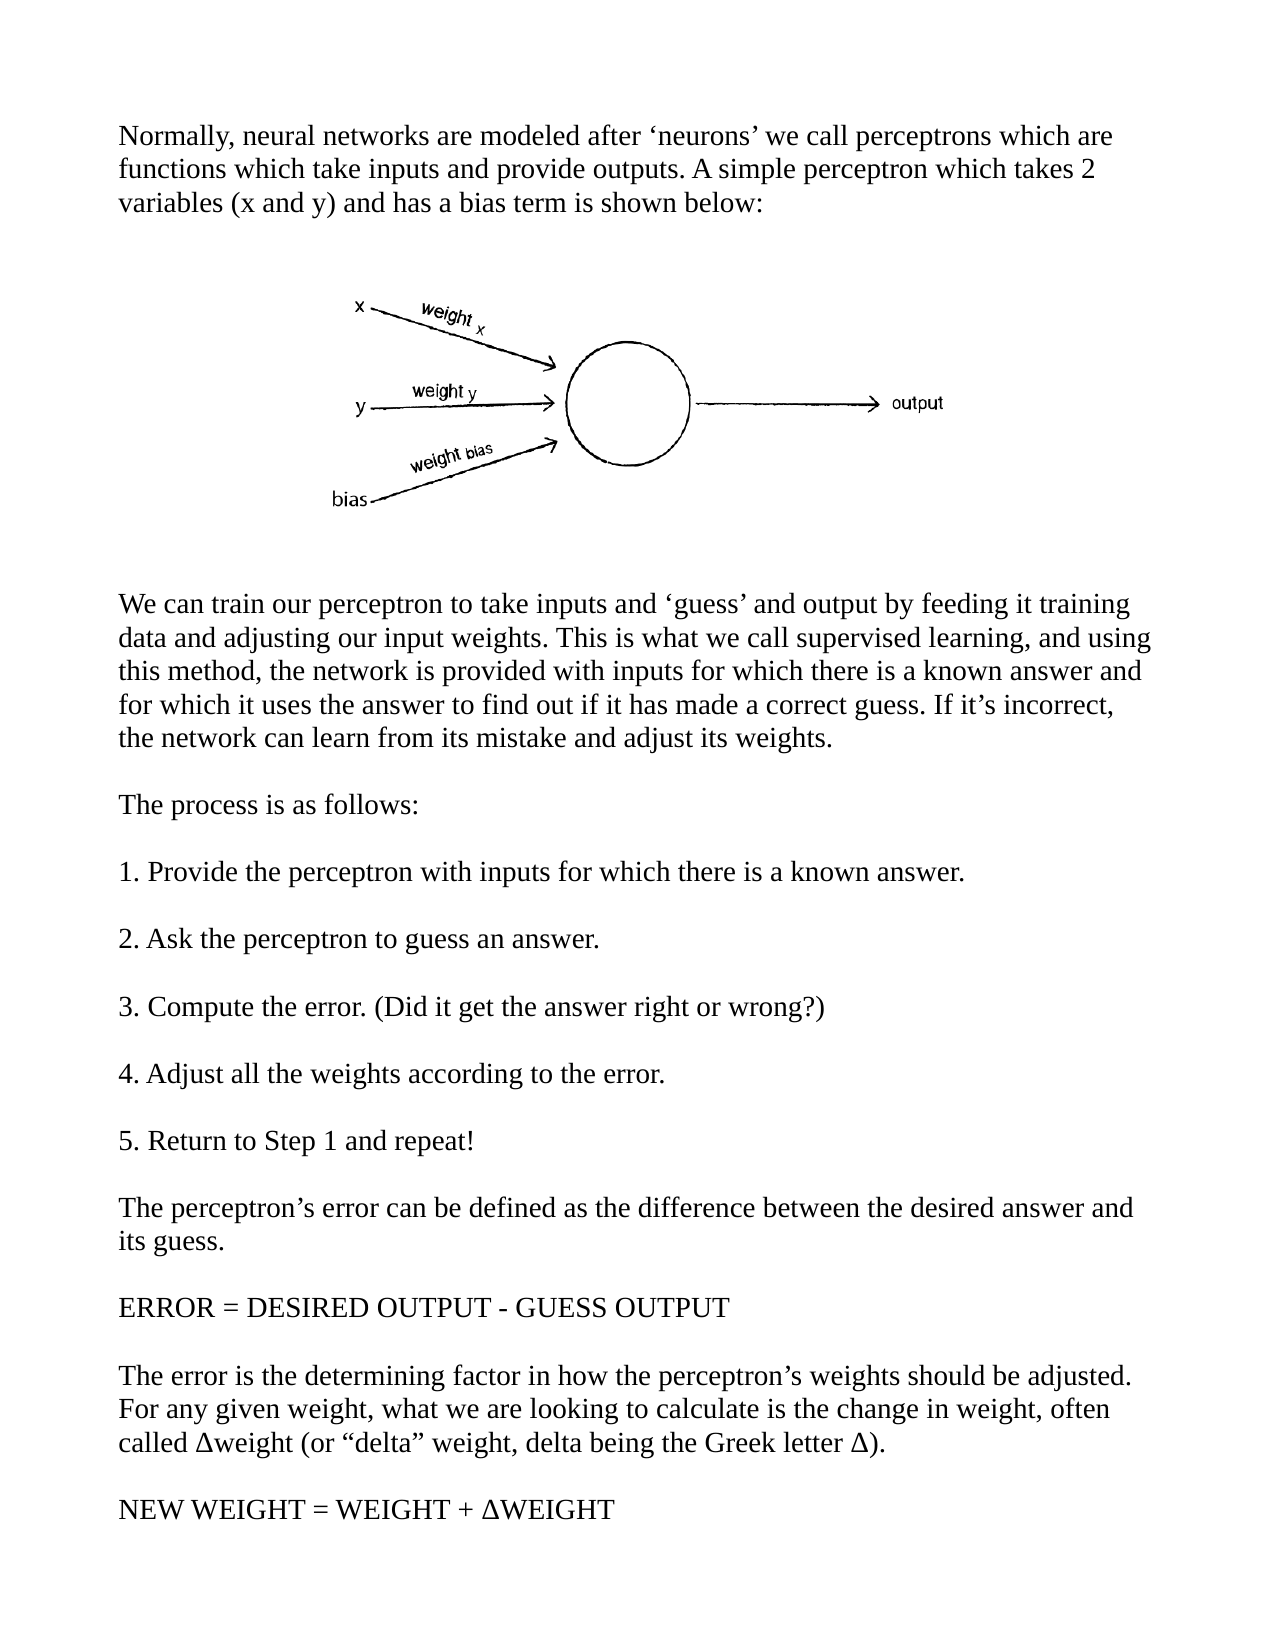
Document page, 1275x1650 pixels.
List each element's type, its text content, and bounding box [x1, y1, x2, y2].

text 3. Compute the error. (Did it get the answer right or wrong?) [118, 989, 1157, 1022]
text Normally, neural networks are modeled after ‘neurons’ we call perceptrons which are functions which take inputs and provide outputs. A simple perceptron which takes 2 variables (x and y) and has a bias term is shown below: [118, 118, 1157, 219]
text 4. Adjust all the weights according to the error. [118, 1056, 1157, 1089]
text NEW WEIGHT = WEIGHT + ΔWEIGHT [118, 1492, 1157, 1525]
text The process is as follows: [118, 787, 1157, 821]
picture [316, 285, 960, 519]
text 5. Return to Step 1 and repeat! [118, 1123, 1157, 1156]
text The error is the determining factor in how the perceptron’s weights should be adjusted. For any given weight, what we are looking to calculate is the change in weight, often called Δweight (or “delta” weight, delta being the Greek letter Δ). [118, 1358, 1157, 1458]
text 1. Provide the perceptron with inputs for which there is a known answer. [118, 854, 1157, 888]
text 2. Ask the perceptron to guess an answer. [118, 922, 1157, 955]
text We can train our perceptron to take inputs and ‘guess’ and output by feeding it training data and adjusting our input weights. This is what we call supervised learning, and using this method, the network is provided with inputs for which there is a known answer and for which it uses the answer to find out if it has made a correct guess. If it’s incorrect, the network can learn from its mistake and adjust its weights. [118, 586, 1157, 754]
text The perceptron’s error can be defined as the difference between the desired answer and its guess. [118, 1190, 1157, 1257]
text ERROR = DESIRED OUTPUT - GUESS OUTPUT [118, 1291, 1157, 1324]
